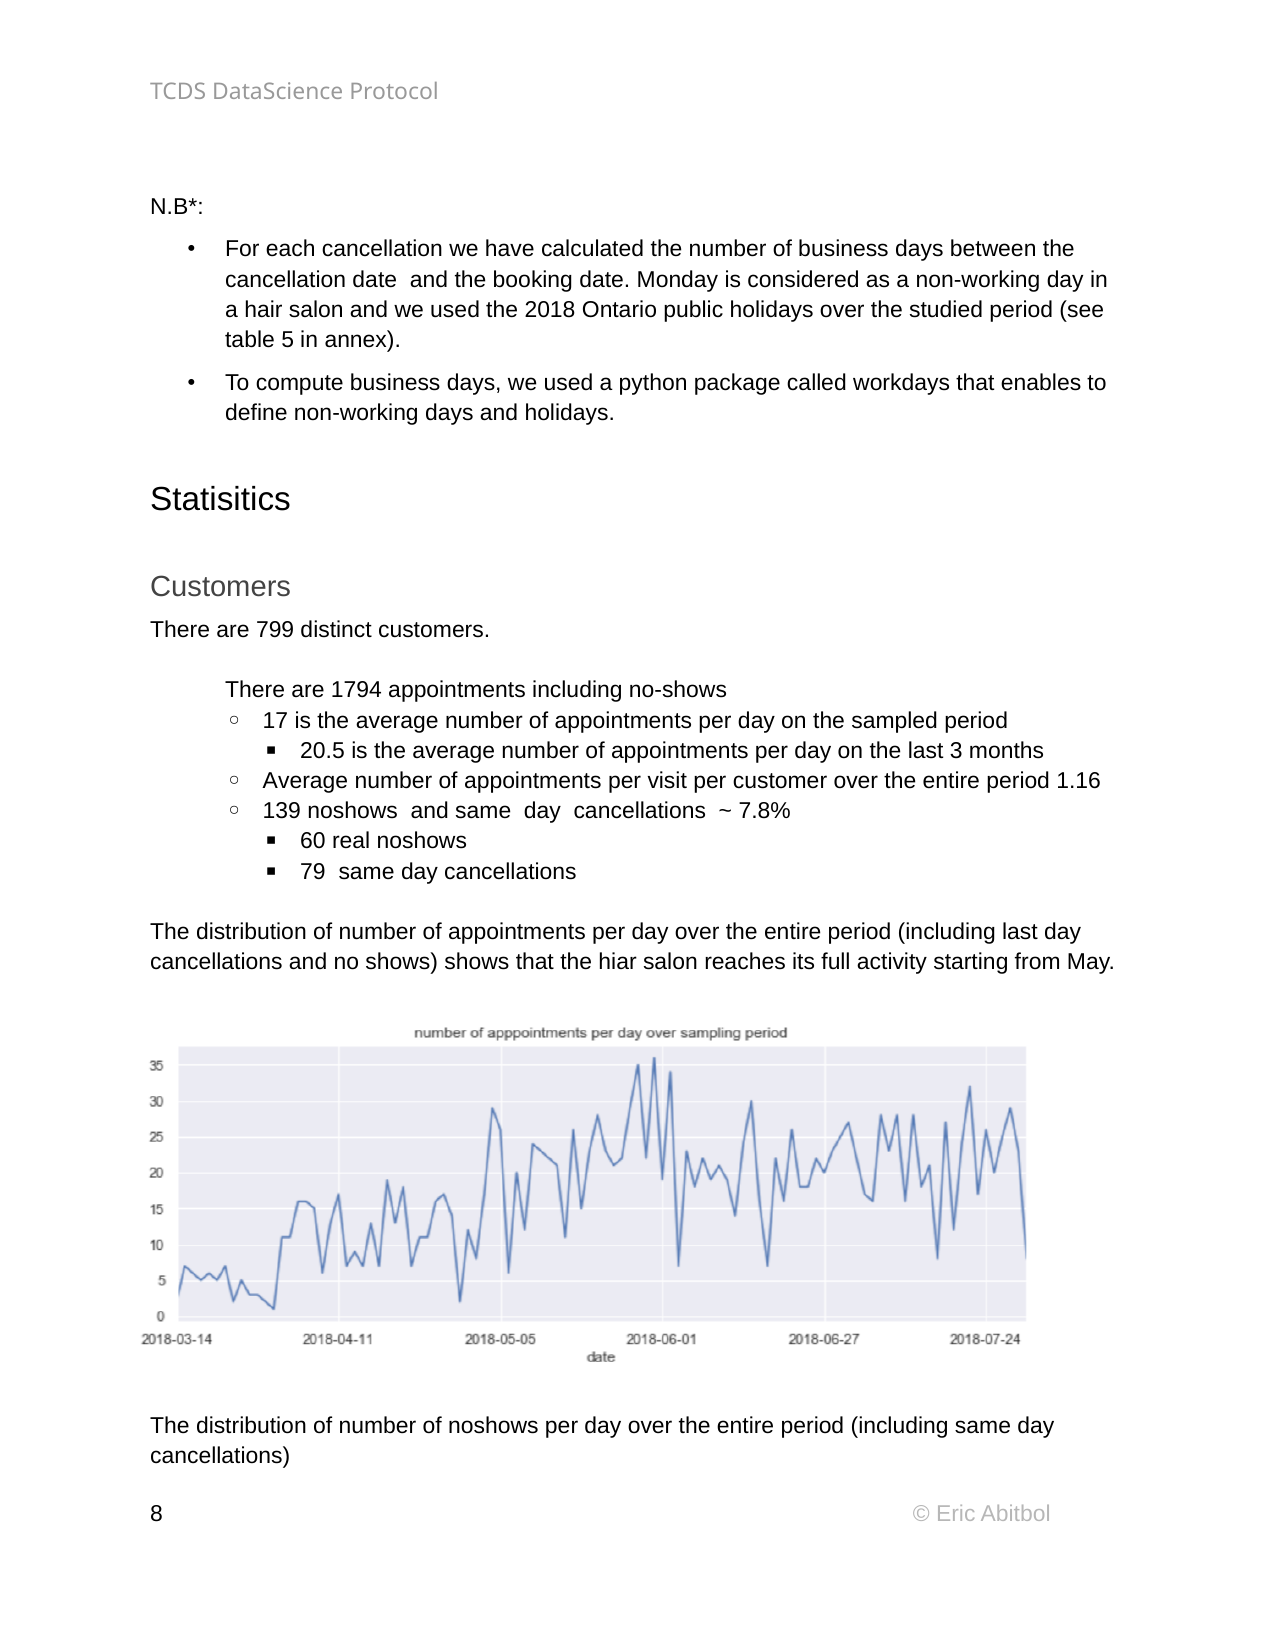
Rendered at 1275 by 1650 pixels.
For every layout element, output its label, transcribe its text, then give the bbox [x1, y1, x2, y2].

text The distribution of number of noshows per day over the entire period (including same day cancellations) [150, 1412, 1125, 1468]
subtitle Statisitics [150, 479, 1125, 518]
list 139 noshows and same day cancellations ~ 7.8% [225, 797, 1125, 824]
text The distribution of number of appointments per day over the entire period (including last day cancellations and no shows) shows that the hiar salon reaches its full activity starting from May. [150, 918, 1125, 975]
text There are 799 distinct customers. [150, 616, 1125, 642]
subtitle Customers [150, 569, 1125, 603]
list To compute business days, we used a python package called workdays that enables to define non-working days and holidays. [187, 369, 1125, 425]
text N.B*: [150, 193, 1125, 219]
list Average number of appointments per visit per customer over the entire period 1.16 [225, 767, 1125, 793]
list 20.5 is the average number of appointments per day on the last 3 months [262, 737, 1125, 763]
list For each cancellation we have calculated the number of business days between the cancellation date and the booking date. Monday is considered as a non-working day in a hair salon and we used the 2018 Ontario public holidays over the studied period (see table 5 in annex). [187, 235, 1125, 352]
list 79 same day cancellations [262, 858, 1125, 884]
list 17 is the average number of appointments per day on the sampled period [225, 707, 1125, 733]
picture [118, 1008, 1157, 1378]
list 60 real noshows [262, 827, 1125, 854]
list There are 1794 appointments including no-shows [187, 676, 1125, 703]
